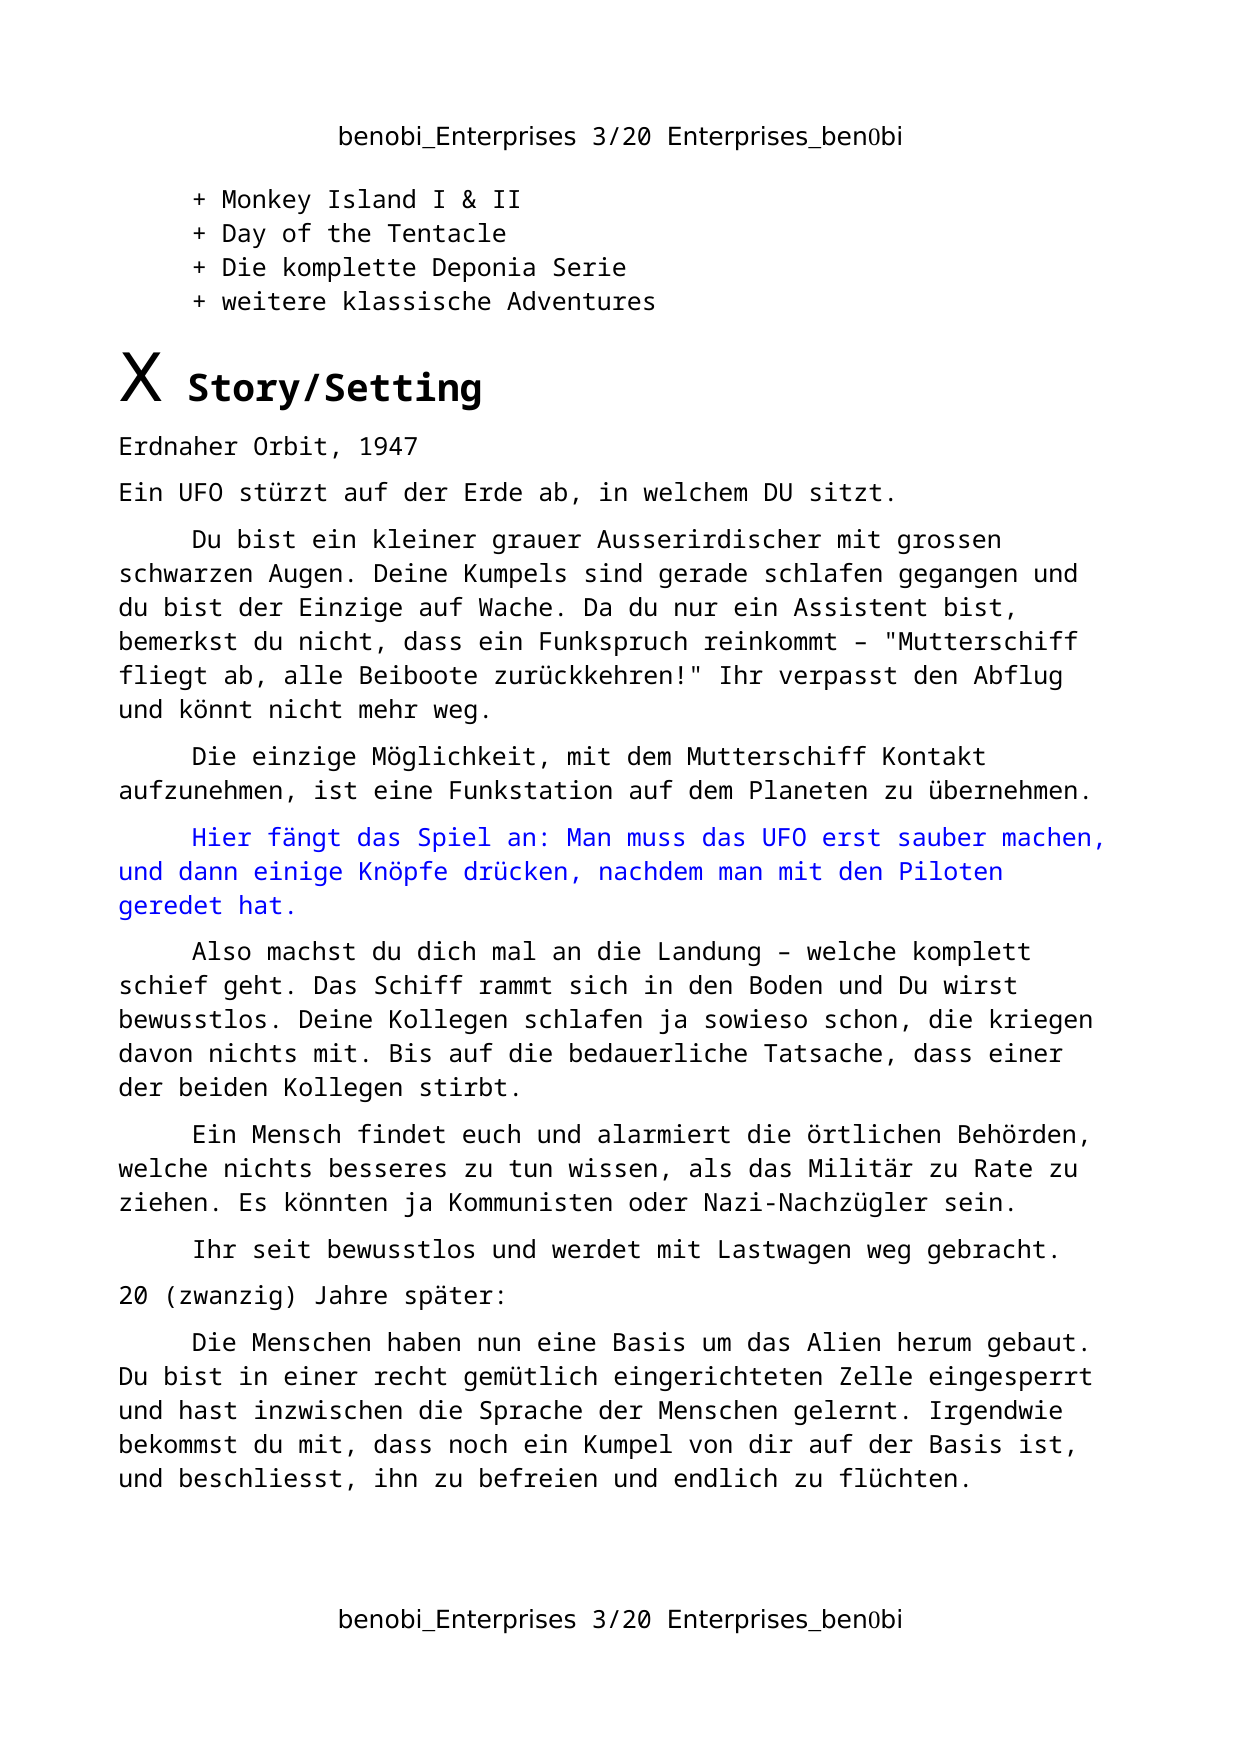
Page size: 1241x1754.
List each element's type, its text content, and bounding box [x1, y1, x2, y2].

text 20 (zwanzig) Jahre später: [118, 1278, 1122, 1312]
text Also machst du dich mal an die Landung – welche komplett schief geht. Das Schiff rammt sich in den Boden und Du wirst bewusstlos. Deine Kollegen schlafen ja sowieso schon, die kriegen davon nichts mit. Bis auf die bedauerliche Tatsache, dass einer der beiden Kollegen stirbt. [118, 934, 1122, 1104]
text Du bist ein kleiner grauer Ausserirdischer mit grossen schwarzen Augen. Deine Kumpels sind gerade schlafen gegangen und du bist der Einzige auf Wache. Da du nur ein Assistent bist, bemerkst du nicht, dass ein Funkspruch reinkommt – "Mutterschiff fliegt ab, alle Beiboote zurückkehren!" Ihr verpasst den Abflug und könnt nicht mehr weg. [118, 522, 1122, 726]
text Erdnaher Orbit, 1947 [118, 428, 1122, 463]
text Die einzige Möglichkeit, mit dem Mutterschiff Kontakt aufzunehmen, ist eine Funkstation auf dem Planeten zu übernehmen. [118, 738, 1122, 807]
text Die Menschen haben nun eine Basis um das Alien herum gebaut. Du bist in einer recht gemütlich eingerichteten Zelle eingesperrt und hast inzwischen die Sprache der Menschen gelernt. Irgendwie bekommst du mit, dass noch ein Kumpel von dir auf der Basis ist, und beschliesst, ihn zu befreien und endlich zu flüchten. [118, 1324, 1122, 1495]
text Ihr seit bewusstlos und werdet mit Lastwagen weg gebracht. [118, 1231, 1122, 1265]
subtitle X Story/Setting [118, 355, 1122, 416]
text + Monkey Island I & II + Day of the Tentacle + Die komplette Deponia Serie + weitere klassische Adventures [118, 182, 1122, 318]
text Ein UFO stürzt auf der Erde ab, in welchem DU sitzt. [118, 475, 1122, 509]
text Ein Mensch findet euch und alarmiert die örtlichen Behörden, welche nichts besseres zu tun wissen, als das Militär zu Rate zu ziehen. Es könnten ja Kommunisten oder Nazi-Nachzügler sein. [118, 1117, 1122, 1219]
text Hier fängt das Spiel an: Man muss das UFO erst sauber machen, und dann einige Knöpfe drücken, nachdem man mit den Piloten geredet hat. [118, 819, 1122, 921]
